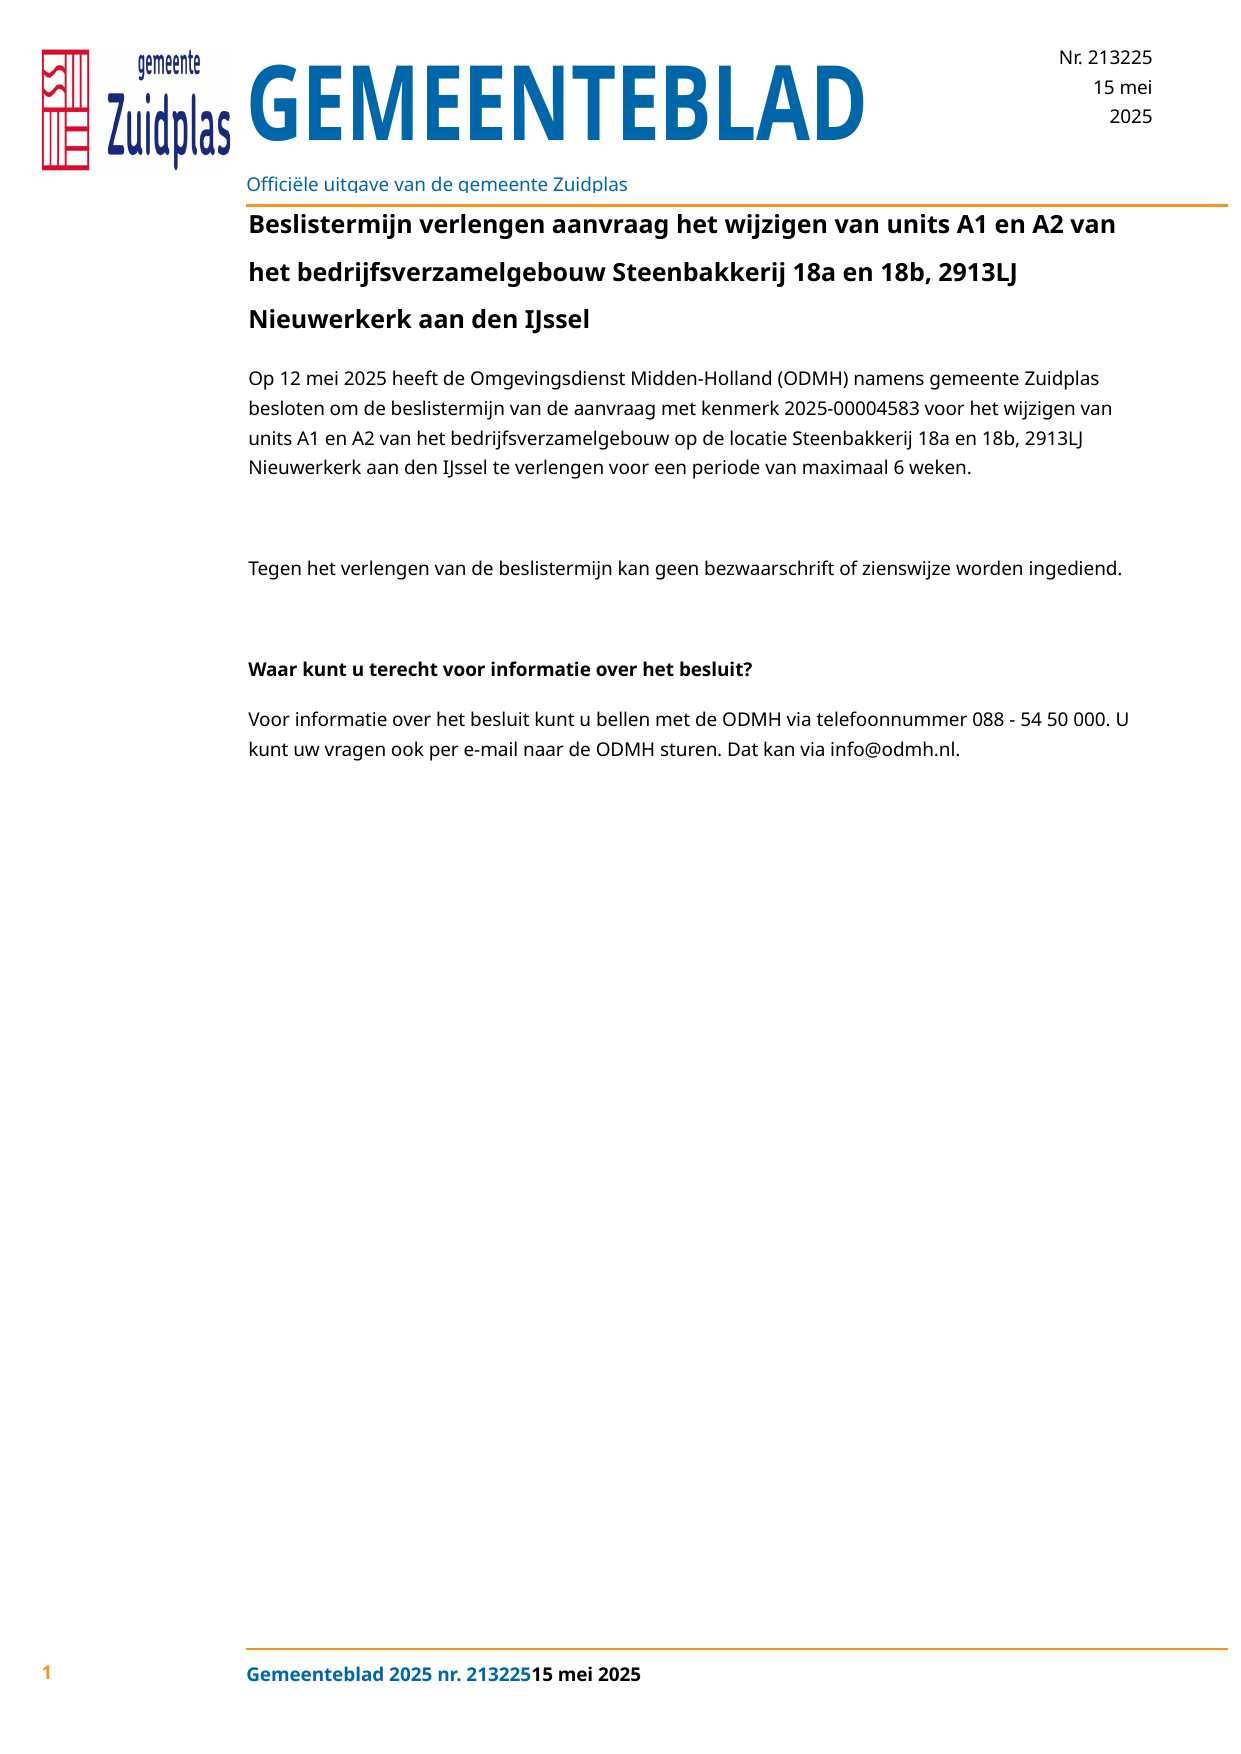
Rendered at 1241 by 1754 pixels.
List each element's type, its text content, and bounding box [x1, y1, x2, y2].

picture [41, 47, 231, 172]
text Voor informatie over het besluit kunt u bellen met de ODMH via telefoonnummer 088 - 54 50 000. U kunt uw vragen ook per e-mail naar de ODMH sturen. Dat kan via info@odmh.nl. [248, 706, 1152, 762]
text Tegen het verlengen van de beslistermijn kan geen bezwaarschrift of zienswijze worden ingediend. [248, 555, 1152, 581]
text Waar kunt u terecht voor informatie over het besluit? [248, 656, 1152, 682]
text Beslistermijn verlengen aanvraag het wijzigen van units A1 en A2 van het bedrijfsverzamelgebouw Steenbakkerij 18a en 18b, 2913LJ Nieuwerkerk aan den IJssel [248, 207, 1152, 336]
text Op 12 mei 2025 heeft de Omgevingsdienst Midden-Holland (ODMH) namens gemeente Zuidplas besloten om de beslistermijn van de aanvraag met kenmerk 2025-00004583 voor het wijzigen van units A1 en A2 van het bedrijfsverzamelgebouw op de locatie Steenbakkerij 18a en 18b, 2913LJ Nieuwerkerk aan den IJssel te verlengen voor een periode van maximaal 6 weken. [248, 366, 1152, 480]
